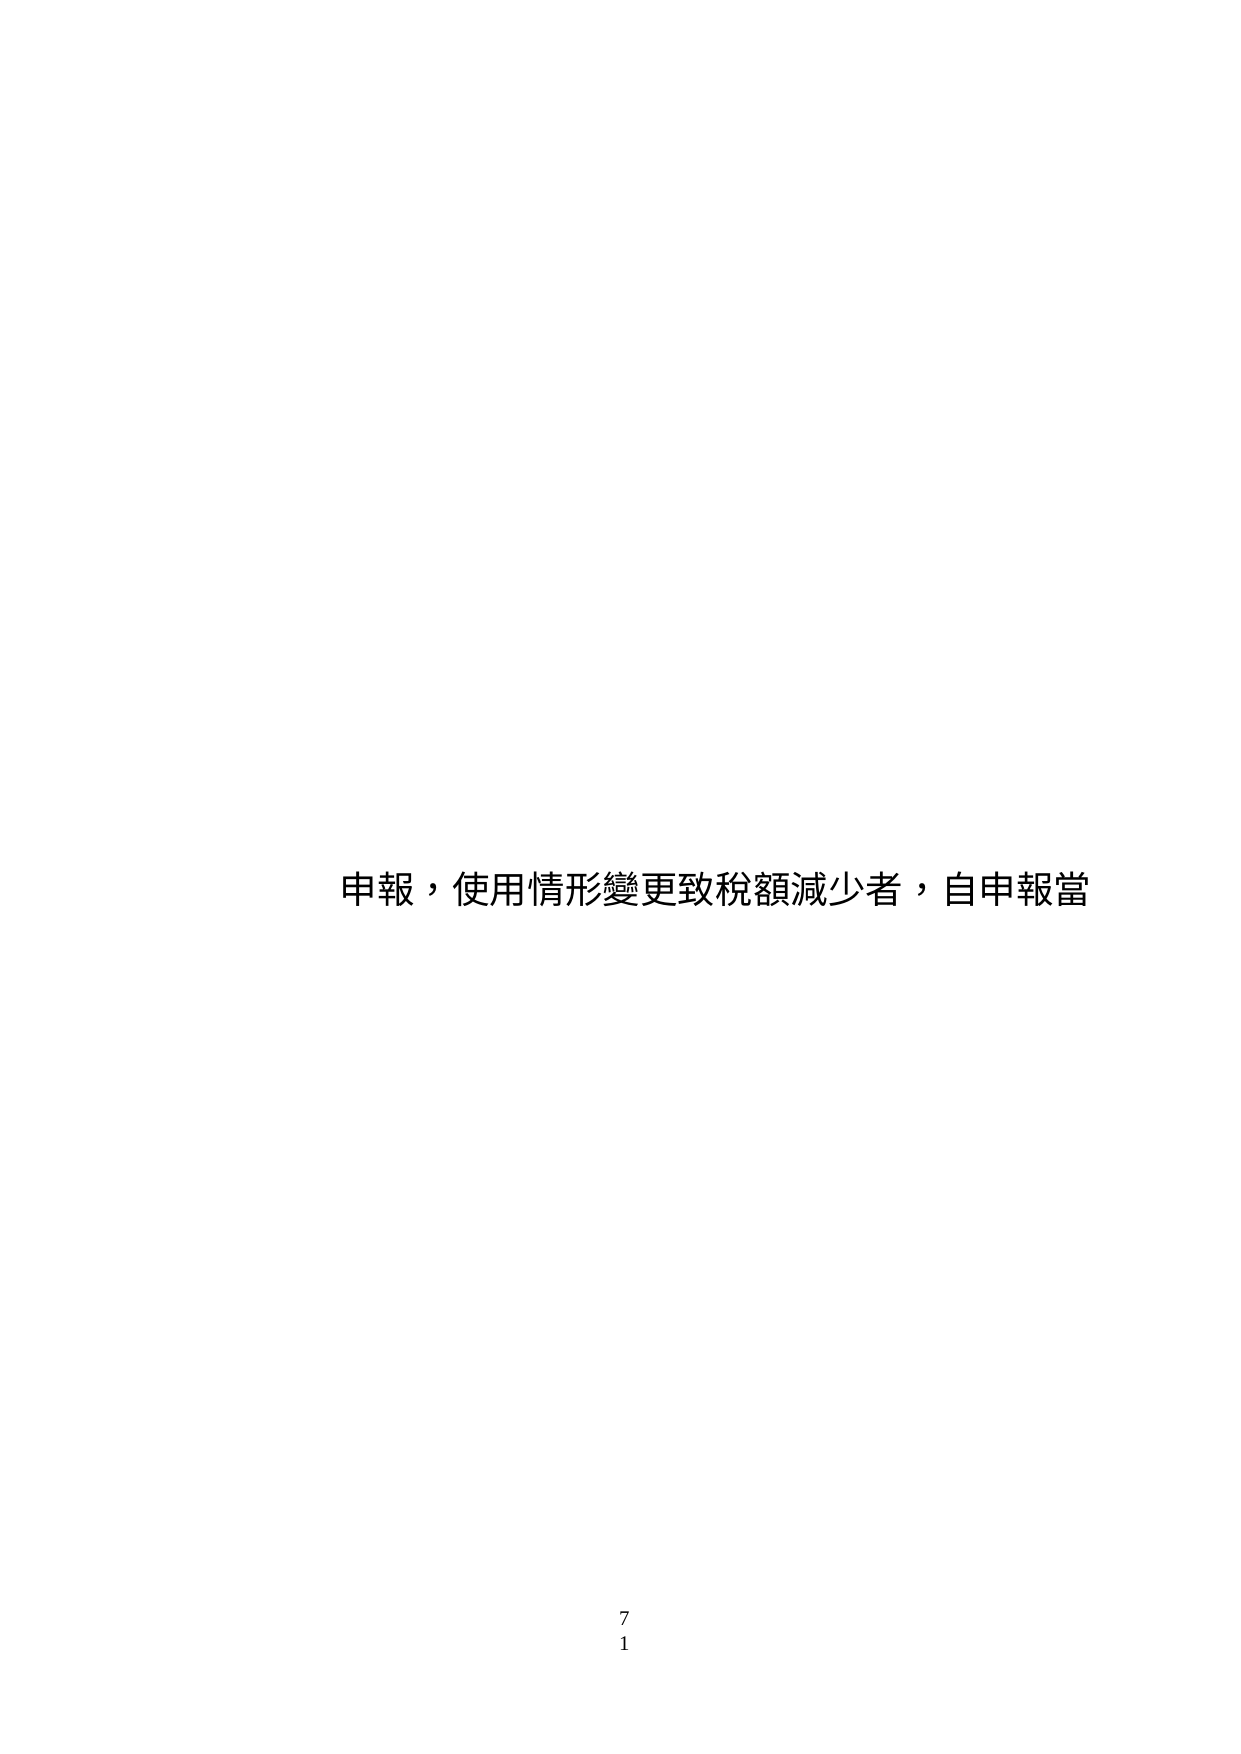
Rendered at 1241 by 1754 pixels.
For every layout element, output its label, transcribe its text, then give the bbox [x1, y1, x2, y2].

text 申報，使用情形變更致稅額減少者，自申報當 [192, 846, 1092, 908]
